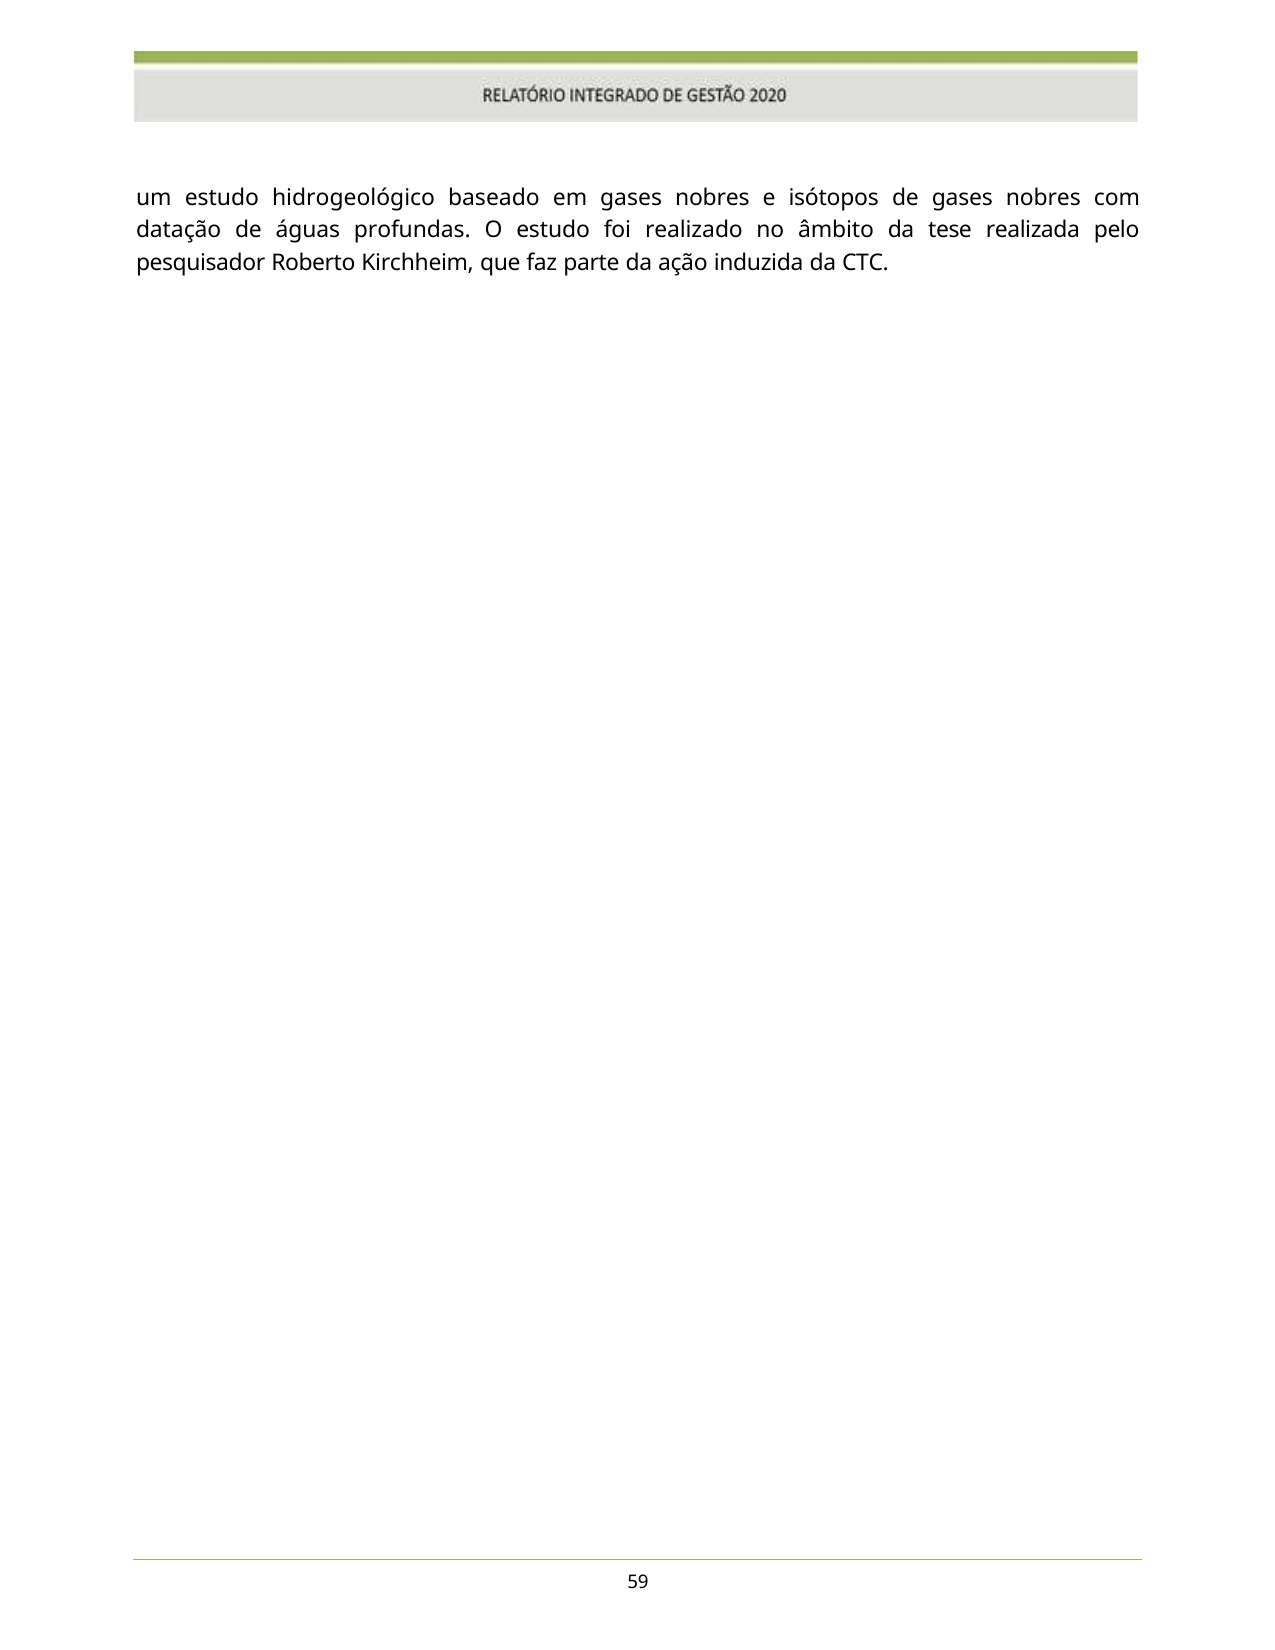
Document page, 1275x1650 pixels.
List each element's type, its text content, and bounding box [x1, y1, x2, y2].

text um estudo hidrogeológico baseado em gases nobres e isótopos de gases nobres com datação de águas profundas. O estudo foi realizado no âmbito da tese realizada pelo pesquisador Roberto Kirchheim, que faz parte da ação induzida da CTC. [136, 181, 1140, 277]
